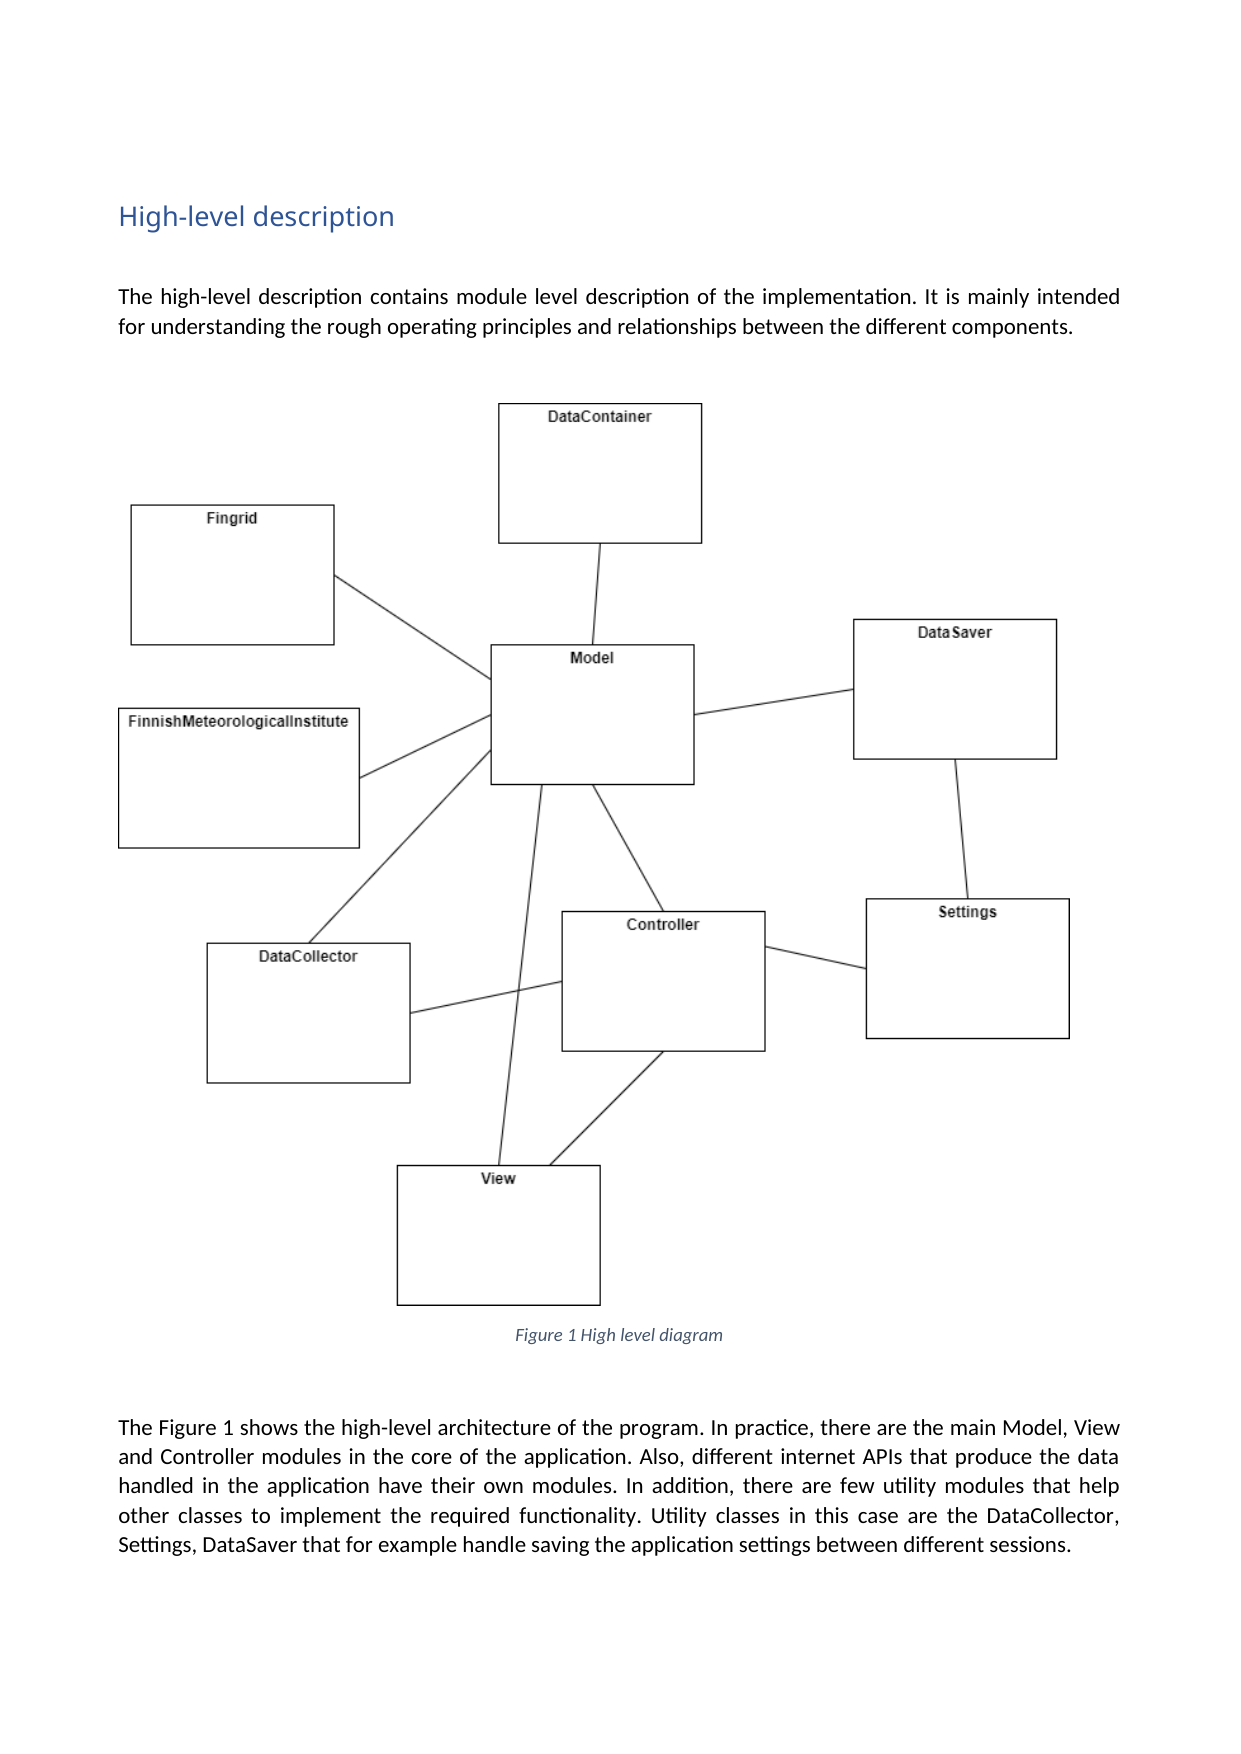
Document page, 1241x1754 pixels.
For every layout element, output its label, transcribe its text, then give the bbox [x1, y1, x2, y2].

text The Figure 1 shows the high-level architecture of the program. In practice, there are the main Model, View and Controller modules in the core of the application. Also, different internet APIs that produce the data handled in the application have their own modules. In addition, there are few utility modules that help other classes to implement the required functionality. Utility classes in this case are the DataCollector, Settings, DataSaver that for example handle saving the application settings between different sessions. [118, 1413, 1122, 1558]
text The high-level description contains module level description of the implementation. It is mainly intended for understanding the rough operating principles and relationships between the different components. [118, 282, 1122, 340]
text Figure 1 High level diagram [118, 1323, 1122, 1346]
subtitle High-level description [118, 198, 1122, 235]
